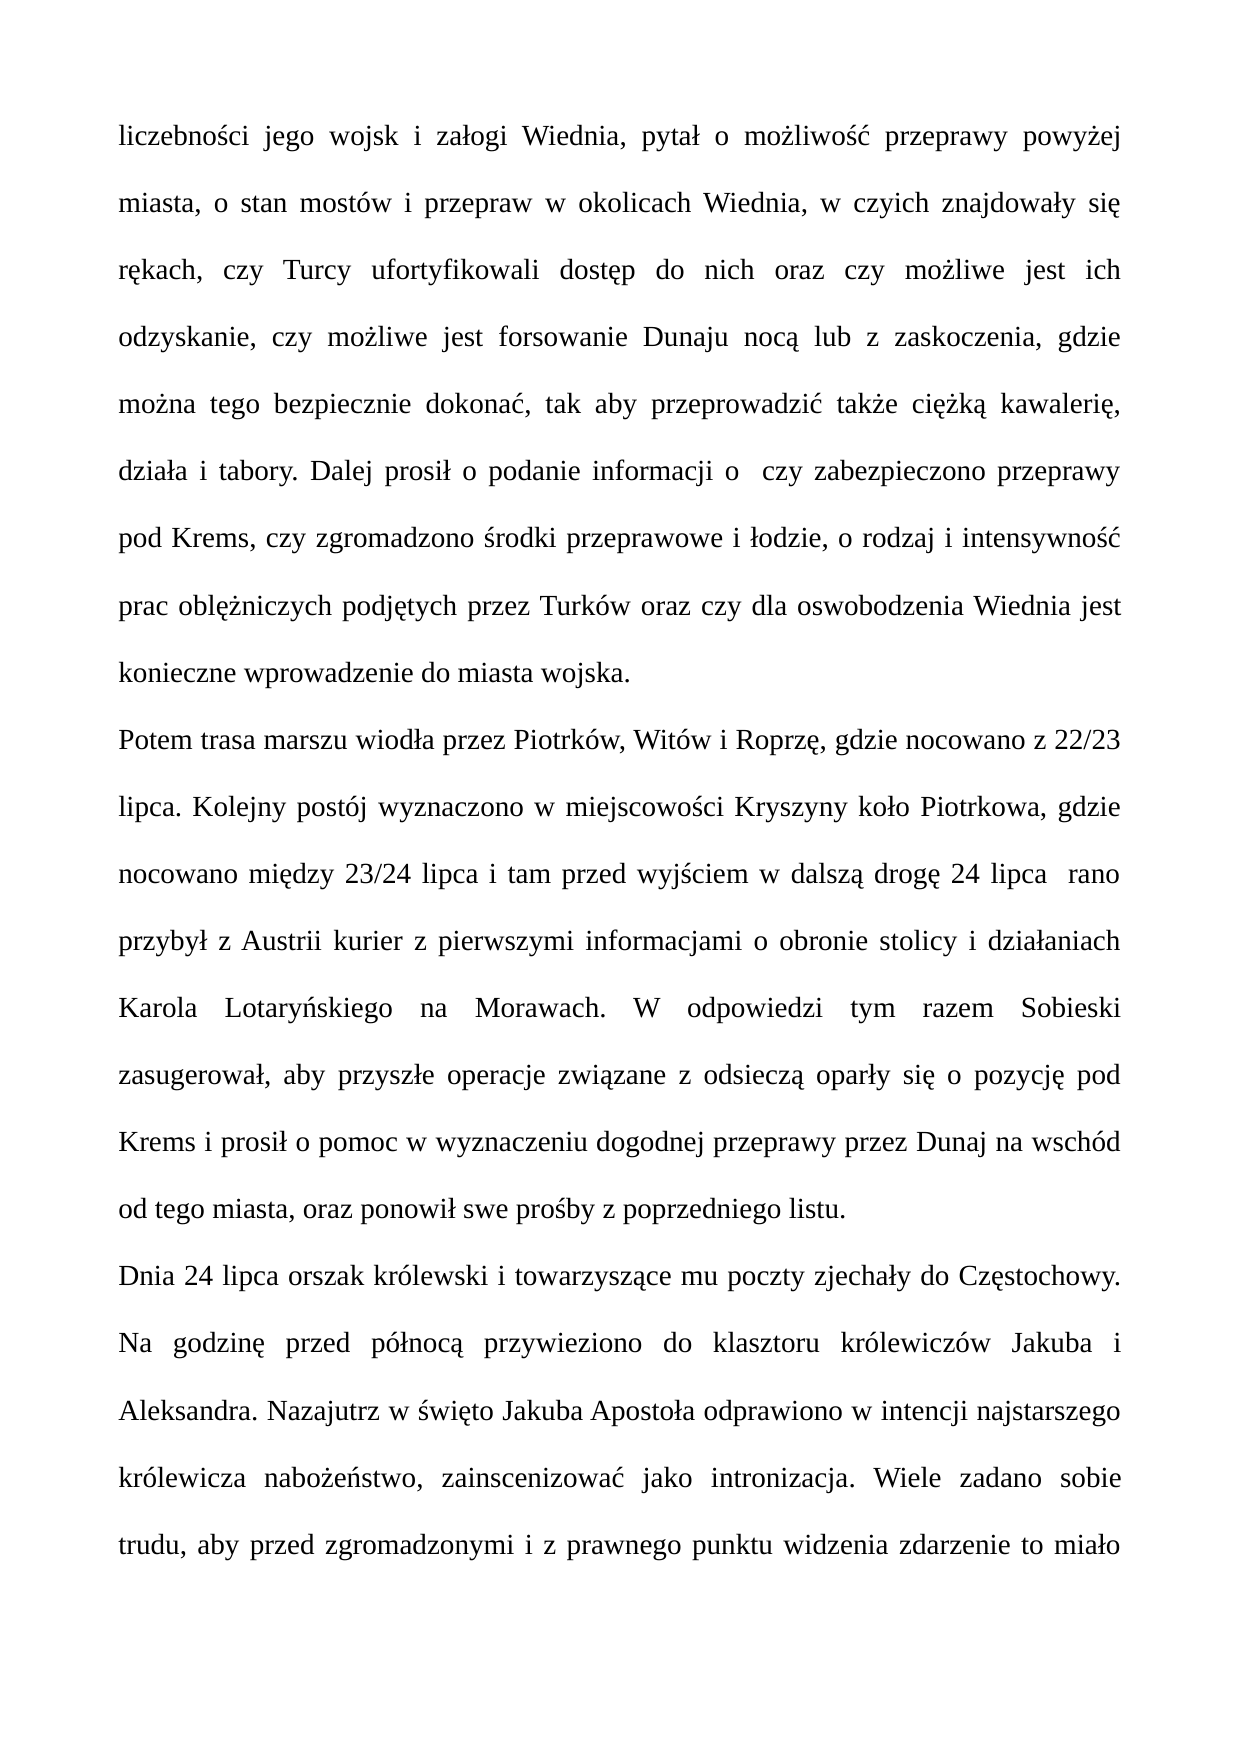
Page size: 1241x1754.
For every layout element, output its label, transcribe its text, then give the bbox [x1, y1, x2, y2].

text liczebności jego wojsk i załogi Wiednia, pytał o możliwość przeprawy powyżej miasta, o stan mostów i przepraw w okolicach Wiednia, w czyich znajdowały się rękach, czy Turcy ufortyfikowali dostęp do nich oraz czy możliwe jest ich odzyskanie, czy możliwe jest forsowanie Dunaju nocą lub z zaskoczenia, gdzie można tego bezpiecznie dokonać, tak aby przeprowadzić także ciężką kawalerię, działa i tabory. Dalej prosił o podanie informacji o czy zabezpieczono przeprawy pod Krems, czy zgromadzono środki przeprawowe i łodzie, o rodzaj i intensywność prac oblężniczych podjętych przez Turków oraz czy dla oswobodzenia Wiednia jest konieczne wprowadzenie do miasta wojska. [118, 118, 1122, 688]
text Dnia 24 lipca orszak królewski i towarzyszące mu poczty zjechały do Częstochowy. Na godzinę przed północą przywieziono do klasztoru królewiczów Jakuba i Aleksandra. Nazajutrz w święto Jakuba Apostoła odprawiono w intencji najstarszego królewicza nabożeństwo, zainscenizować jako intronizacja. Wiele zadano sobie trudu, aby przed zgromadzonymi i z prawnego punktu widzenia zdarzenie to miało [118, 1258, 1122, 1560]
text Potem trasa marszu wiodła przez Piotrków, Witów i Roprzę, gdzie nocowano z 22/23 lipca. Kolejny postój wyznaczono w miejscowości Kryszyny koło Piotrkowa, gdzie nocowano między 23/24 lipca i tam przed wyjściem w dalszą drogę 24 lipca rano przybył z Austrii kurier z pierwszymi informacjami o obronie stolicy i działaniach Karola Lotaryńskiego na Morawach. W odpowiedzi tym razem Sobieski zasugerował, aby przyszłe operacje związane z odsieczą oparły się o pozycję pod Krems i prosił o pomoc w wyznaczeniu dogodnej przeprawy przez Dunaj na wschód od tego miasta, oraz ponowił swe prośby z poprzedniego listu. [118, 722, 1122, 1225]
